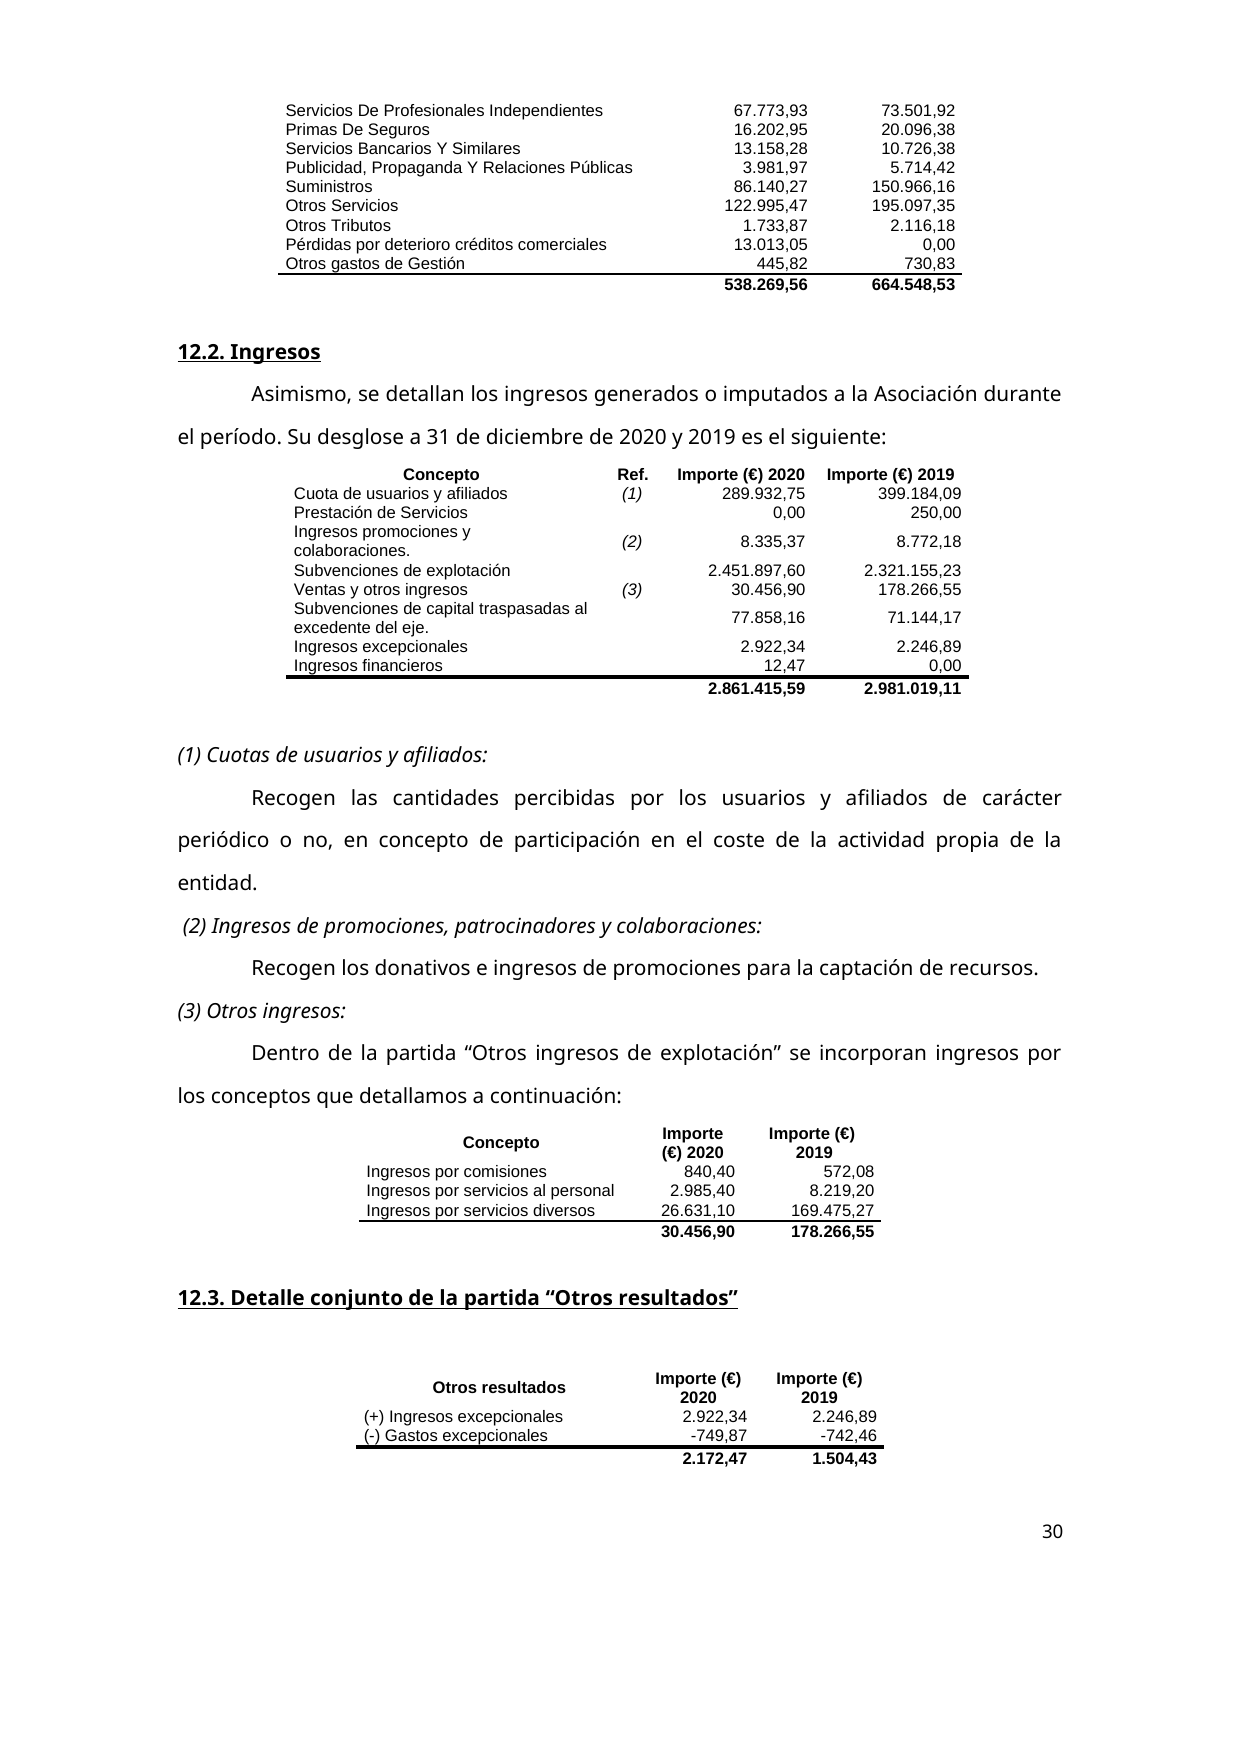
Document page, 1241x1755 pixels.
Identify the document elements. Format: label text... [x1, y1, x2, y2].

table_cell Otros Tributos [278, 215, 671, 234]
table_cell 26.631,10 [643, 1200, 742, 1219]
table_cell Cuota de usuarios y afiliados [286, 484, 596, 503]
table_header Otros resultados [356, 1369, 642, 1407]
table_cell 730,83 [815, 254, 962, 273]
table_cell (2) [596, 522, 669, 560]
text Recogen los donativos e ingresos de promociones para la captación de recursos. [177, 953, 1063, 982]
table_cell [596, 656, 669, 675]
table_cell Ingresos excepcionales [286, 637, 596, 656]
table_cell 399.184,09 [813, 484, 968, 503]
table_cell 12,47 [669, 656, 812, 675]
table_cell [596, 637, 669, 656]
table_cell Otros Servicios [278, 196, 671, 215]
table_cell 2.246,89 [813, 637, 968, 656]
table_cell 2.985,40 [643, 1181, 742, 1200]
table_cell (3) [596, 580, 669, 599]
table_cell 2.981.019,11 [813, 679, 968, 698]
table_header Importe (€) 2020 [669, 465, 812, 484]
table_cell 122.995,47 [671, 196, 815, 215]
table_cell [286, 679, 596, 698]
text Dentro de la partida “Otros ingresos de explotación” se incorporan ingresos por los conceptos que detallamos a continuación: [177, 1038, 1063, 1109]
text (3) Otros ingresos: [177, 996, 1063, 1024]
table_cell [596, 679, 669, 698]
table_cell 289.932,75 [669, 484, 812, 503]
table_cell Ingresos por servicios al personal [359, 1181, 643, 1200]
table_cell Servicios De Profesionales Independientes [278, 100, 671, 119]
table_header Ref. [596, 465, 669, 484]
table_cell 2.246,89 [754, 1407, 884, 1426]
table_cell 2.116,18 [815, 215, 962, 234]
table_cell 445,82 [671, 254, 815, 273]
table_cell Suministros [278, 177, 671, 196]
text Asimismo, se detallan los ingresos generados o imputados a la Asociación durante el período. Su desglose a 31 de diciembre de 2020 y 2019 es el siguiente: [177, 379, 1063, 450]
table_cell (+) Ingresos excepcionales [356, 1407, 642, 1426]
table_cell 572,08 [742, 1162, 881, 1181]
table_cell [359, 1222, 643, 1241]
text 12.2. Ingresos [177, 337, 1063, 365]
table_cell 150.966,16 [815, 177, 962, 196]
table_cell Primas De Seguros [278, 120, 671, 139]
table_header Concepto [286, 465, 596, 484]
table_cell Ingresos promociones y colaboraciones. [286, 522, 596, 560]
text (1) Cuotas de usuarios y afiliados: [177, 740, 1063, 769]
text Recogen las cantidades percibidas por los usuarios y afiliados de carácter periódico o no, en concepto de participación en el coste de la actividad propia de la entidad. [177, 783, 1063, 897]
table_header Importe (€) 2020 [642, 1369, 754, 1407]
table_cell Ingresos por comisiones [359, 1162, 643, 1181]
table_cell 1.733,87 [671, 215, 815, 234]
table_cell [278, 275, 671, 294]
table_cell 538.269,56 [671, 275, 815, 294]
table_cell 30.456,90 [669, 580, 812, 599]
table_cell 178.266,55 [813, 580, 968, 599]
table_cell [596, 503, 669, 522]
table_cell Otros gastos de Gestión [278, 254, 671, 273]
table_cell Subvenciones de explotación [286, 560, 596, 579]
table_cell Ventas y otros ingresos [286, 580, 596, 599]
table_cell Pérdidas por deterioro créditos comerciales [278, 235, 671, 254]
table_cell 840,40 [643, 1162, 742, 1181]
table_cell Servicios Bancarios Y Similares [278, 139, 671, 158]
table_cell 2.922,34 [642, 1407, 754, 1426]
table_cell 0,00 [813, 656, 968, 675]
table_cell 1.504,43 [754, 1449, 884, 1468]
table_cell [596, 599, 669, 637]
table_cell 664.548,53 [815, 275, 962, 294]
table_cell 13.158,28 [671, 139, 815, 158]
table_cell 2.172,47 [642, 1449, 754, 1468]
table_cell 16.202,95 [671, 120, 815, 139]
text (2) Ingresos de promociones, patrocinadores y colaboraciones: [177, 911, 1063, 939]
table_cell 13.013,05 [671, 235, 815, 254]
table_cell 67.773,93 [671, 100, 815, 119]
table_header Importe (€) 2020 [643, 1124, 742, 1162]
table_cell 0,00 [669, 503, 812, 522]
table_cell Ingresos por servicios diversos [359, 1200, 643, 1219]
table_cell 10.726,38 [815, 139, 962, 158]
table_cell 3.981,97 [671, 158, 815, 177]
table_cell (-) Gastos excepcionales [356, 1426, 642, 1445]
table_cell 169.475,27 [742, 1200, 881, 1219]
table_cell 8.219,20 [742, 1181, 881, 1200]
table_cell [356, 1449, 642, 1468]
table_cell 2.922,34 [669, 637, 812, 656]
table_cell 71.144,17 [813, 599, 968, 637]
text 12.3. Detalle conjunto de la partida “Otros resultados” [177, 1283, 1063, 1312]
table_cell 86.140,27 [671, 177, 815, 196]
table_header Importe (€) 2019 [754, 1369, 884, 1407]
table_cell 178.266,55 [742, 1222, 881, 1241]
table_cell 2.321.155,23 [813, 560, 968, 579]
table_cell 2.861.415,59 [669, 679, 812, 698]
table_cell 8.335,37 [669, 522, 812, 560]
table_cell 0,00 [815, 235, 962, 254]
table_cell [596, 560, 669, 579]
table_cell 73.501,92 [815, 100, 962, 119]
table_header Concepto [359, 1124, 643, 1162]
table_cell (1) [596, 484, 669, 503]
table_cell Ingresos financieros [286, 656, 596, 675]
table_cell Prestación de Servicios [286, 503, 596, 522]
table_cell 20.096,38 [815, 120, 962, 139]
table_cell 5.714,42 [815, 158, 962, 177]
table_cell 2.451.897,60 [669, 560, 812, 579]
table_cell 8.772,18 [813, 522, 968, 560]
table_cell 250,00 [813, 503, 968, 522]
table_header Importe (€) 2019 [742, 1124, 881, 1162]
table_cell 195.097,35 [815, 196, 962, 215]
table_header Importe (€) 2019 [813, 465, 968, 484]
table_cell Subvenciones de capital traspasadas al excedente del eje. [286, 599, 596, 637]
table_cell -749,87 [642, 1426, 754, 1445]
table_cell 77.858,16 [669, 599, 812, 637]
table_cell Publicidad, Propaganda Y Relaciones Públicas [278, 158, 671, 177]
table_cell 30.456,90 [643, 1222, 742, 1241]
table_cell -742,46 [754, 1426, 884, 1445]
